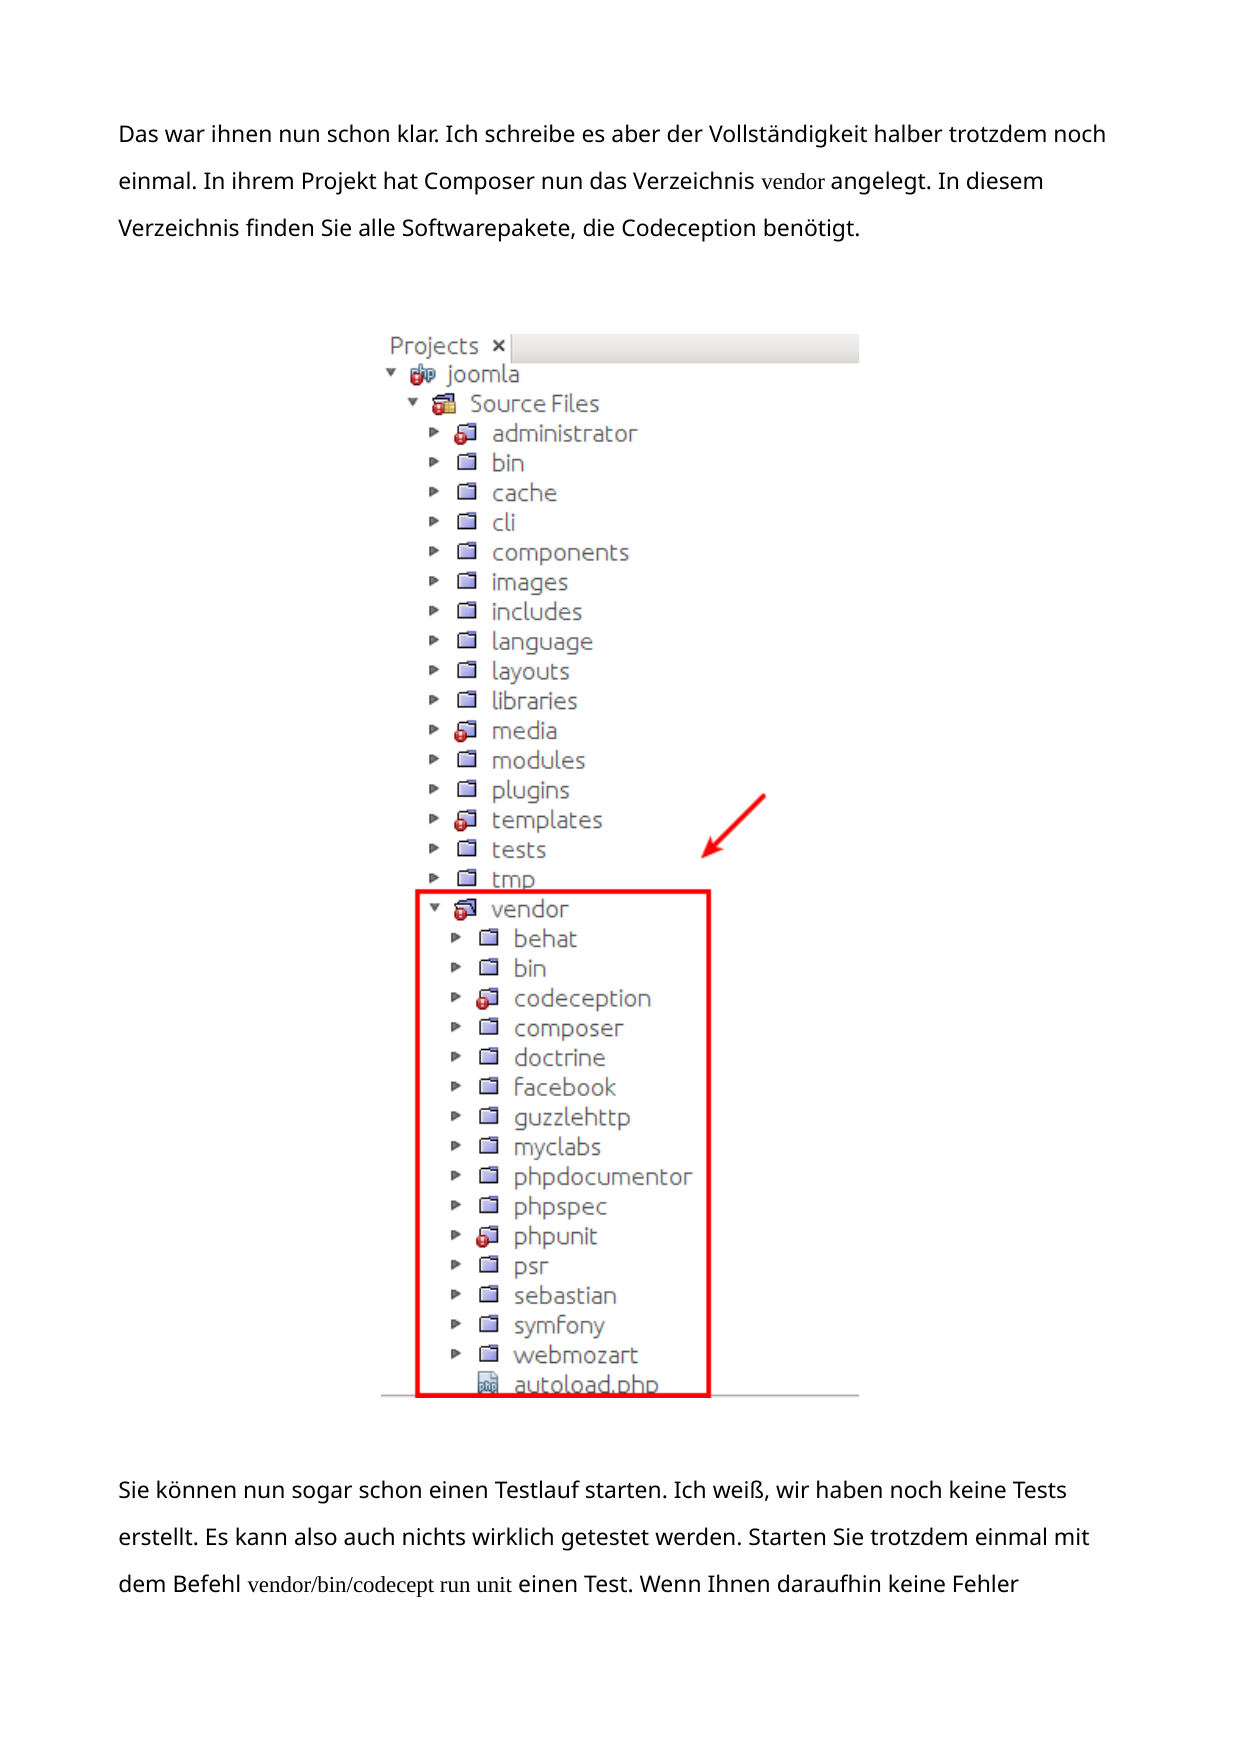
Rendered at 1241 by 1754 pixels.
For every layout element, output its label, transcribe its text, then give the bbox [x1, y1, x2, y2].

text Sie können nun sogar schon einen Testlauf starten. Ich weiß, wir haben noch keine Tests erstellt. Es kann also auch nichts wirklich getestet werden. Starten Sie trotzdem einmal mit dem Befehl vendor/bin/codecept run unit einen Test. Wenn Ihnen daraufhin keine Fehler [118, 1474, 1122, 1599]
picture [381, 334, 860, 1398]
text Das war ihnen nun schon klar. Ich schreibe es aber der Vollständigkeit halber trotzdem noch einmal. In ihrem Projekt hat Composer nun das Verzeichnis vendor angelegt. In diesem Verzeichnis finden Sie alle Softwarepakete, die Codeception benötigt. [118, 118, 1122, 243]
